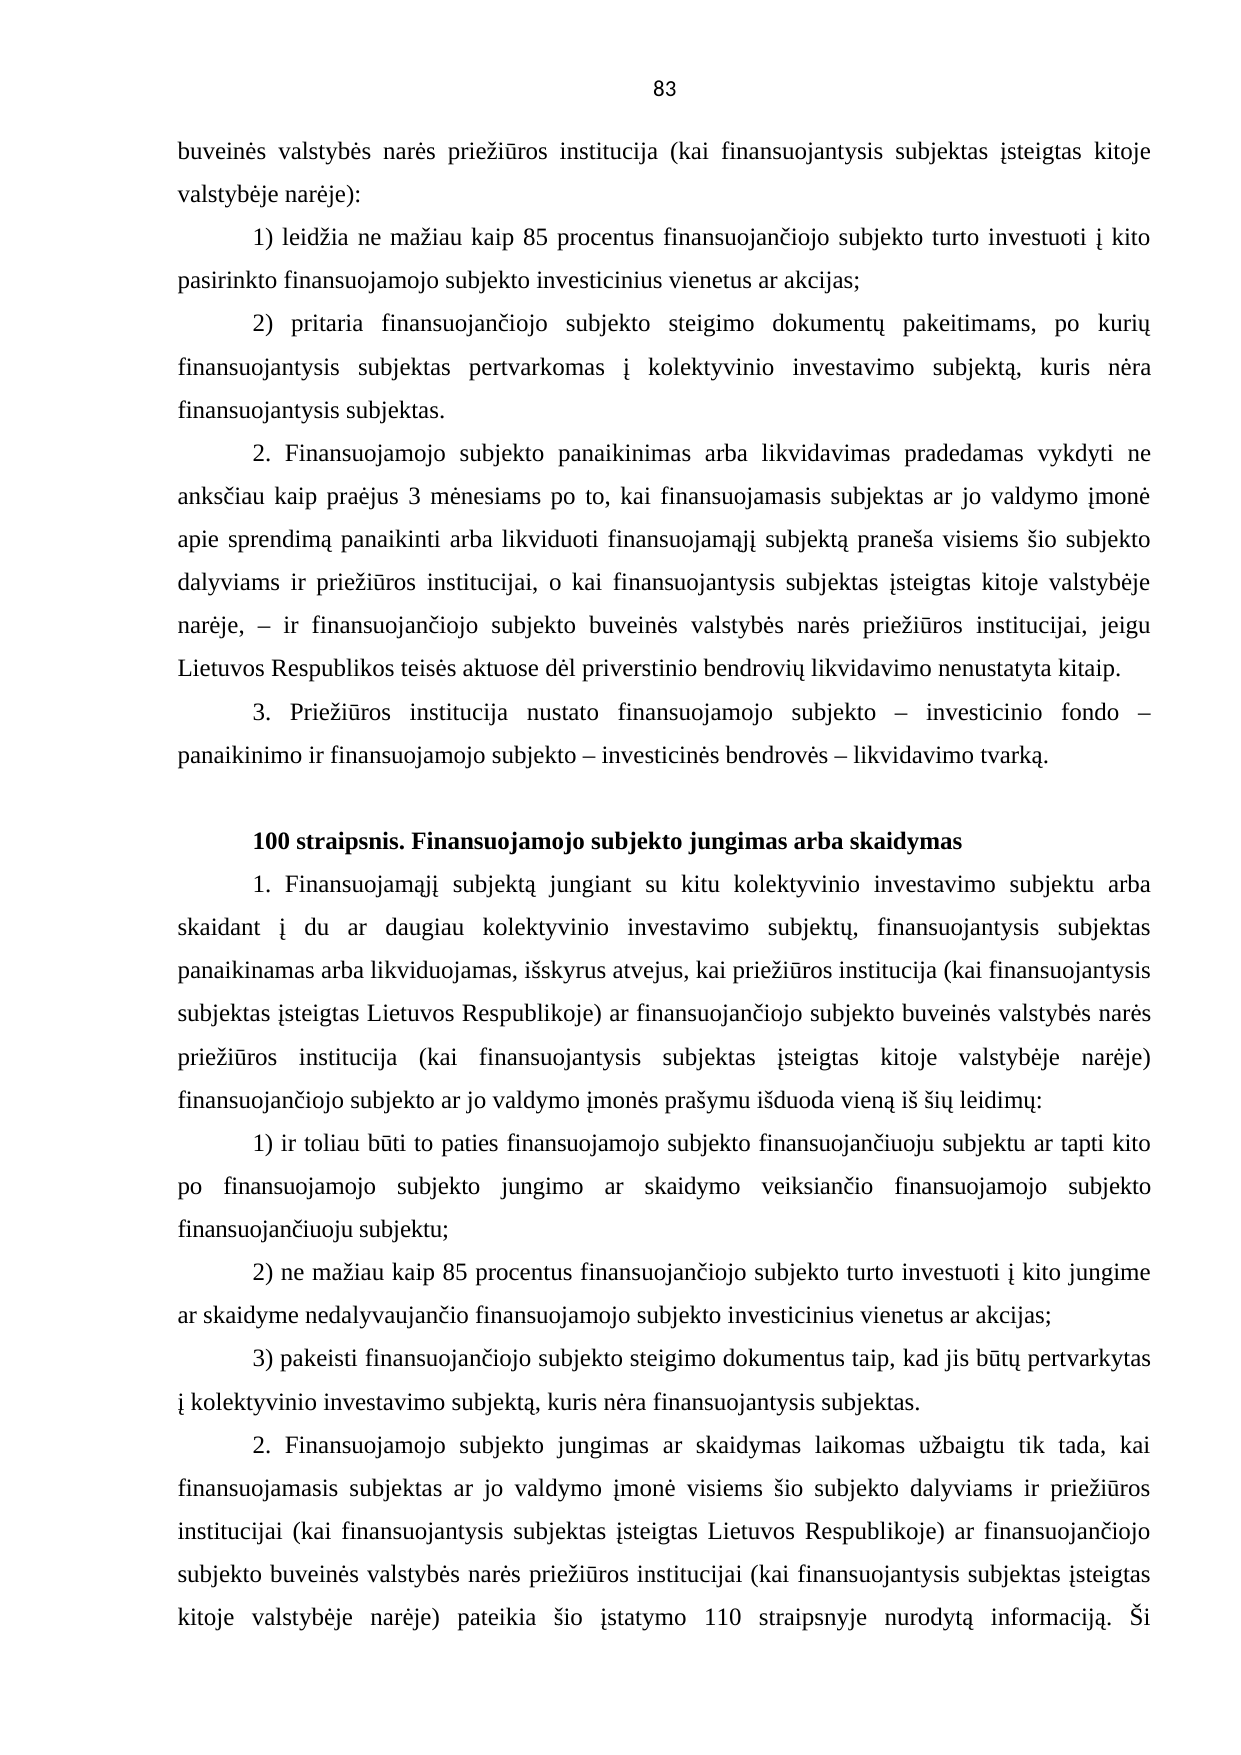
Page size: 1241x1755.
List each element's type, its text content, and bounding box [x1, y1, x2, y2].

text 100 straipsnis. Finansuojamojo subjekto jungimas arba skaidymas [252, 826, 1152, 855]
text 1) leidžia ne mažiau kaip 85 procentus finansuojančiojo subjekto turto investuoti į kito pasirinkto finansuojamojo subjekto investicinius vienetus ar akcijas; [177, 222, 1152, 294]
text 2) ne mažiau kaip 85 procentus finansuojančiojo subjekto turto investuoti į kito jungime ar skaidyme nedalyvaujančio finansuojamojo subjekto investicinius vienetus ar akcijas; [177, 1257, 1152, 1329]
text 2. Finansuojamojo subjekto jungimas ar skaidymas laikomas užbaigtu tik tada, kai finansuojamasis subjektas ar jo valdymo įmonė visiems šio subjekto dalyviams ir priežiūros institucijai (kai finansuojantysis subjektas įsteigtas Lietuvos Respublikoje) ar finansuojančiojo subjekto buveinės valstybės narės priežiūros institucijai (kai finansuojantysis subjektas įsteigtas kitoje valstybėje narėje) pateikia šio įstatymo 110 straipsnyje nurodytą informaciją. Ši [177, 1430, 1152, 1631]
text 3. Priežiūros institucija nustato finansuojamojo subjekto – investicinio fondo – panaikinimo ir finansuojamojo subjekto – investicinės bendrovės – likvidavimo tvarką. [177, 697, 1152, 768]
text 3) pakeisti finansuojančiojo subjekto steigimo dokumentus taip, kad jis būtų pertvarkytas į kolektyvinio investavimo subjektą, kuris nėra finansuojantysis subjektas. [177, 1343, 1152, 1415]
text buveinės valstybės narės priežiūros institucija (kai finansuojantysis subjektas įsteigtas kitoje valstybėje narėje): [177, 136, 1152, 208]
text 2. Finansuojamojo subjekto panaikinimas arba likvidavimas pradedamas vykdyti ne anksčiau kaip praėjus 3 mėnesiams po to, kai finansuojamasis subjektas ar jo valdymo įmonė apie sprendimą panaikinti arba likviduoti finansuojamąjį subjektą praneša visiems šio subjekto dalyviams ir priežiūros institucijai, o kai finansuojantysis subjektas įsteigtas kitoje valstybėje narėje, – ir finansuojančiojo subjekto buveinės valstybės narės priežiūros institucijai, jeigu Lietuvos Respublikos teisės aktuose dėl priverstinio bendrovių likvidavimo nenustatyta kitaip. [177, 438, 1152, 682]
text 2) pritaria finansuojančiojo subjekto steigimo dokumentų pakeitimams, po kurių finansuojantysis subjektas pertvarkomas į kolektyvinio investavimo subjektą, kuris nėra finansuojantysis subjektas. [177, 308, 1152, 423]
text 1. Finansuojamąjį subjektą jungiant su kitu kolektyvinio investavimo subjektu arba skaidant į du ar daugiau kolektyvinio investavimo subjektų, finansuojantysis subjektas panaikinamas arba likviduojamas, išskyrus atvejus, kai priežiūros institucija (kai finansuojantysis subjektas įsteigtas Lietuvos Respublikoje) ar finansuojančiojo subjekto buveinės valstybės narės priežiūros institucija (kai finansuojantysis subjektas įsteigtas kitoje valstybėje narėje) finansuojančiojo subjekto ar jo valdymo įmonės prašymu išduoda vieną iš šių leidimų: [177, 869, 1152, 1113]
text 1) ir toliau būti to paties finansuojamojo subjekto finansuojančiuoju subjektu ar tapti kito po finansuojamojo subjekto jungimo ar skaidymo veiksiančio finansuojamojo subjekto finansuojančiuoju subjektu; [177, 1128, 1152, 1243]
